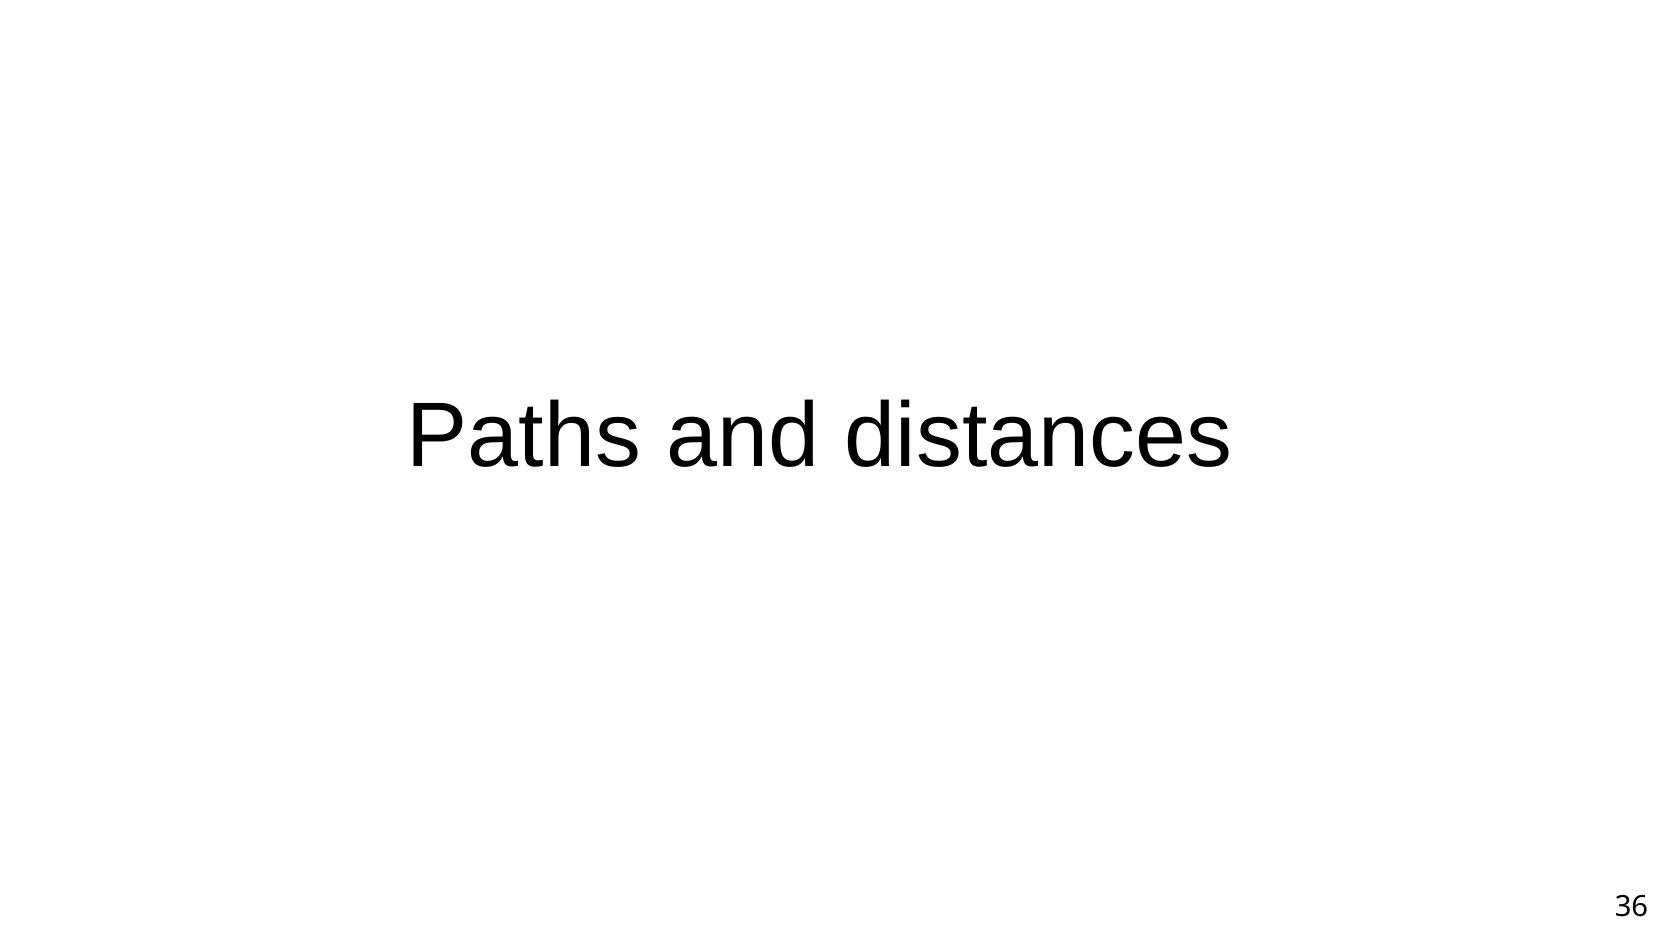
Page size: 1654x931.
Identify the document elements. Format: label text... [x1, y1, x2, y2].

title Paths and distances [75, 356, 1565, 513]
